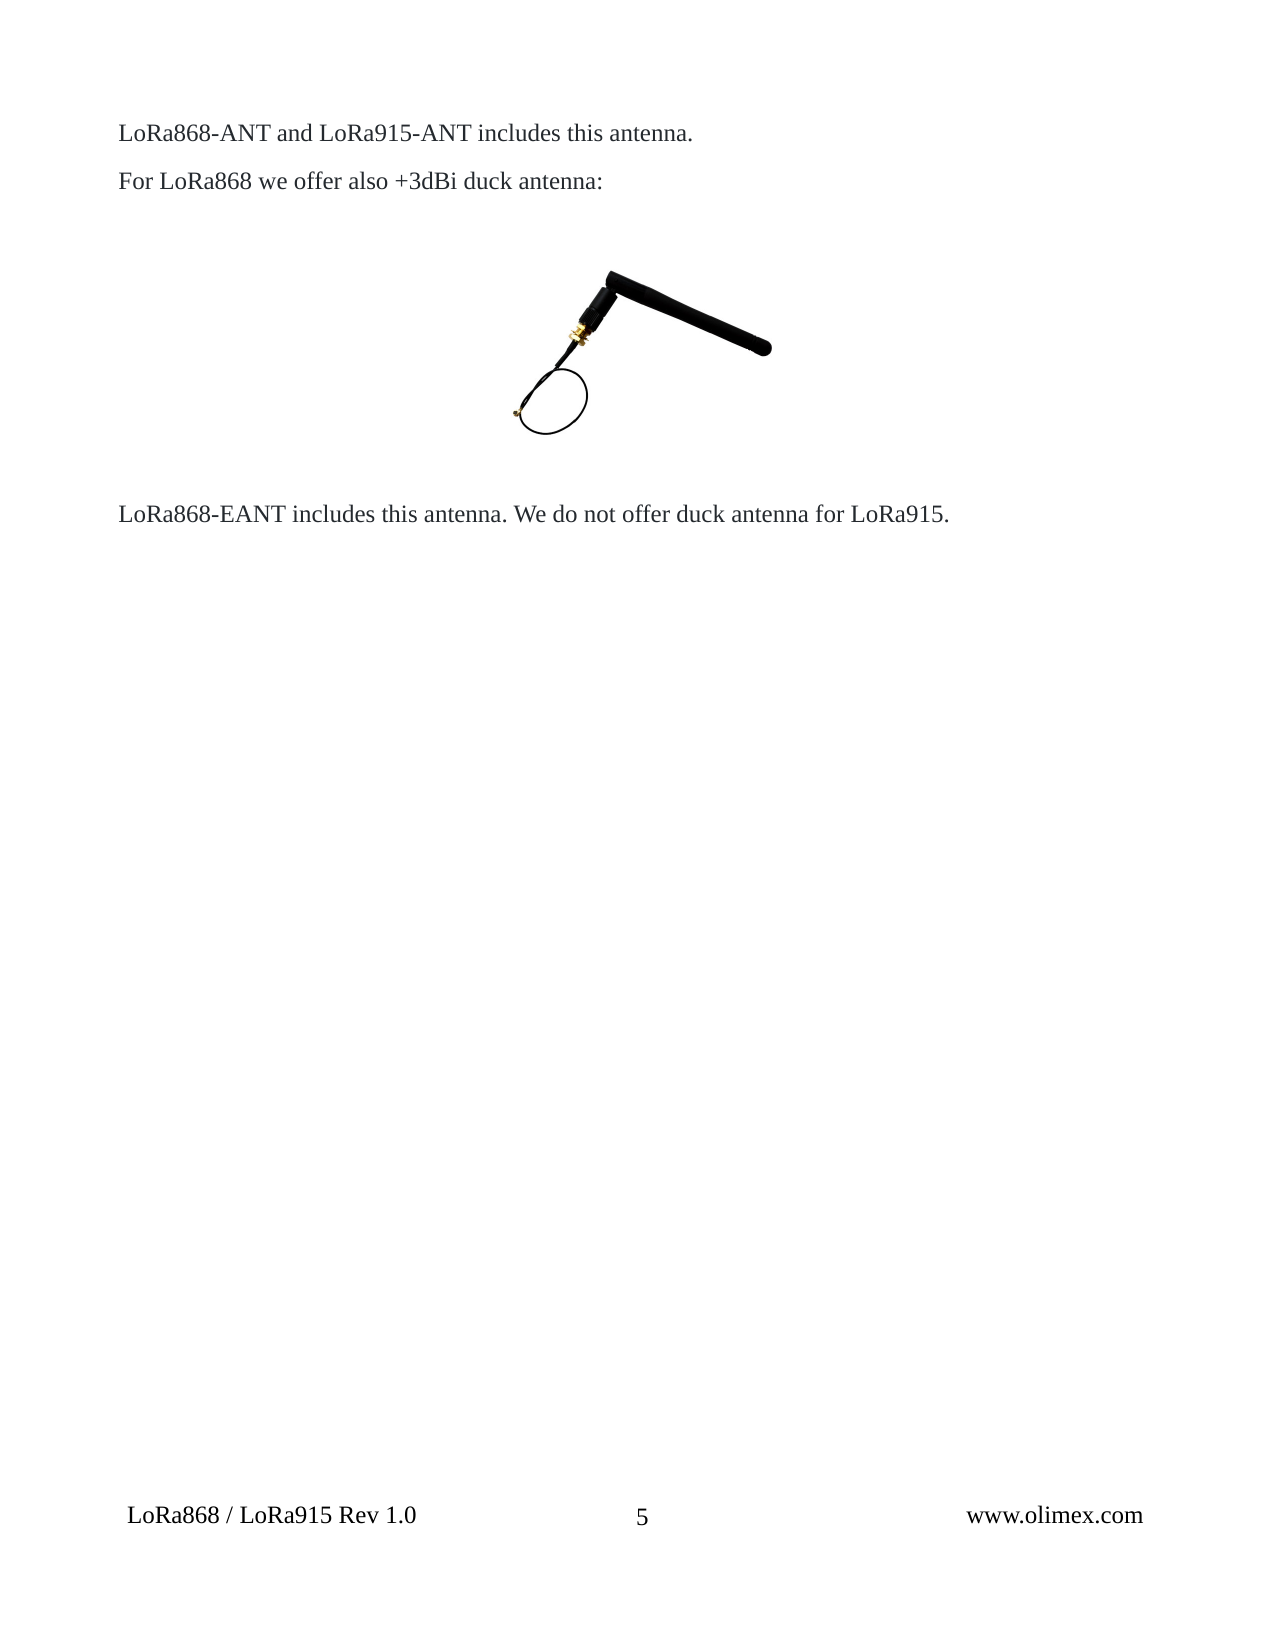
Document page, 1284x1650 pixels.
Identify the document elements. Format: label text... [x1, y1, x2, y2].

picture [506, 217, 778, 488]
text LoRa868-EANT includes this antenna. We do not offer duck antenna for LoRa915. [118, 499, 1166, 528]
text LoRa868-ANT and LoRa915-ANT includes this antenna. [118, 118, 1166, 147]
text For LoRa868 we offer also +3dBi duck antenna: [118, 166, 1166, 194]
